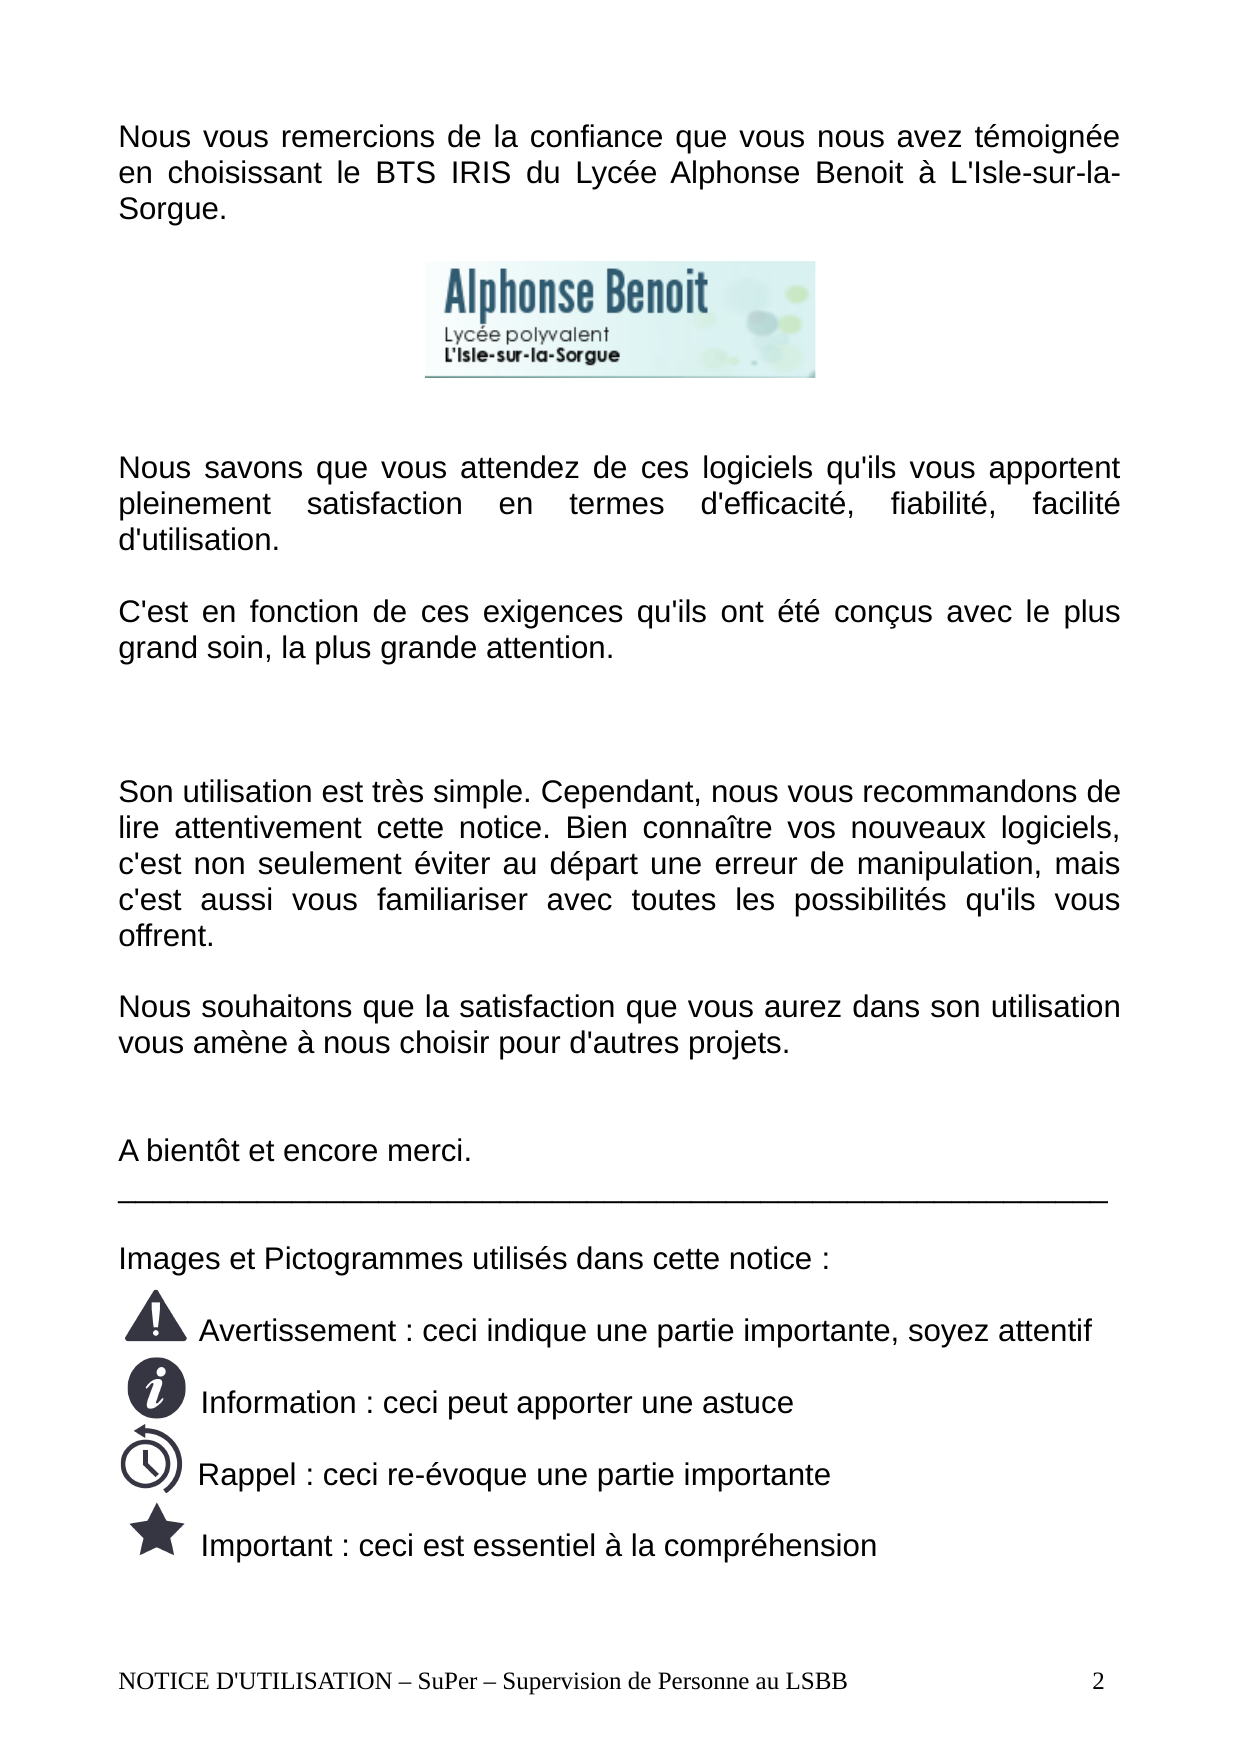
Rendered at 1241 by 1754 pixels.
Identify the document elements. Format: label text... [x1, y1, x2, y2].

picture [113, 1280, 192, 1564]
text Important : ceci est essentiel à la compréhension [192, 1527, 1122, 1563]
text C'est en fonction de ces exigences qu'ils ont été conçus avec le plus grand soin, la plus grande attention. [118, 593, 1122, 665]
text Nous souhaitons que la satisfaction que vous aurez dans son utilisation vous amène à nous choisir pour d'autres projets. [118, 988, 1122, 1060]
text _________________________________________________________ [118, 1168, 1122, 1204]
text Images et Pictogrammes utilisés dans cette notice : [118, 1240, 1122, 1276]
text Rappel : ceci re-évoque une partie importante [189, 1456, 1122, 1492]
text Avertissement : ceci indique une partie importante, soyez attentif [192, 1312, 1122, 1348]
picture [424, 261, 816, 378]
text A bientôt et encore merci. [118, 1132, 1122, 1168]
text Nous vous remercions de la confiance que vous nous avez témoignée en choisissant le BTS IRIS du Lycée Alphonse Benoit à L'Isle-sur-la-Sorgue. [118, 118, 1122, 226]
text Son utilisation est très simple. Cependant, nous vous recommandons de lire attentivement cette notice. Bien connaître vos nouveaux logiciels, c'est non seulement éviter au départ une erreur de manipulation, mais c'est aussi vous familiariser avec toutes les possibilités qu'ils vous offrent. [118, 773, 1122, 952]
text Nous savons que vous attendez de ces logiciels qu'ils vous apportent pleinement satisfaction en termes d'efficacité, fiabilité, facilité d'utilisation. [118, 449, 1122, 557]
text Information : ceci peut apporter une astuce [192, 1384, 1122, 1420]
